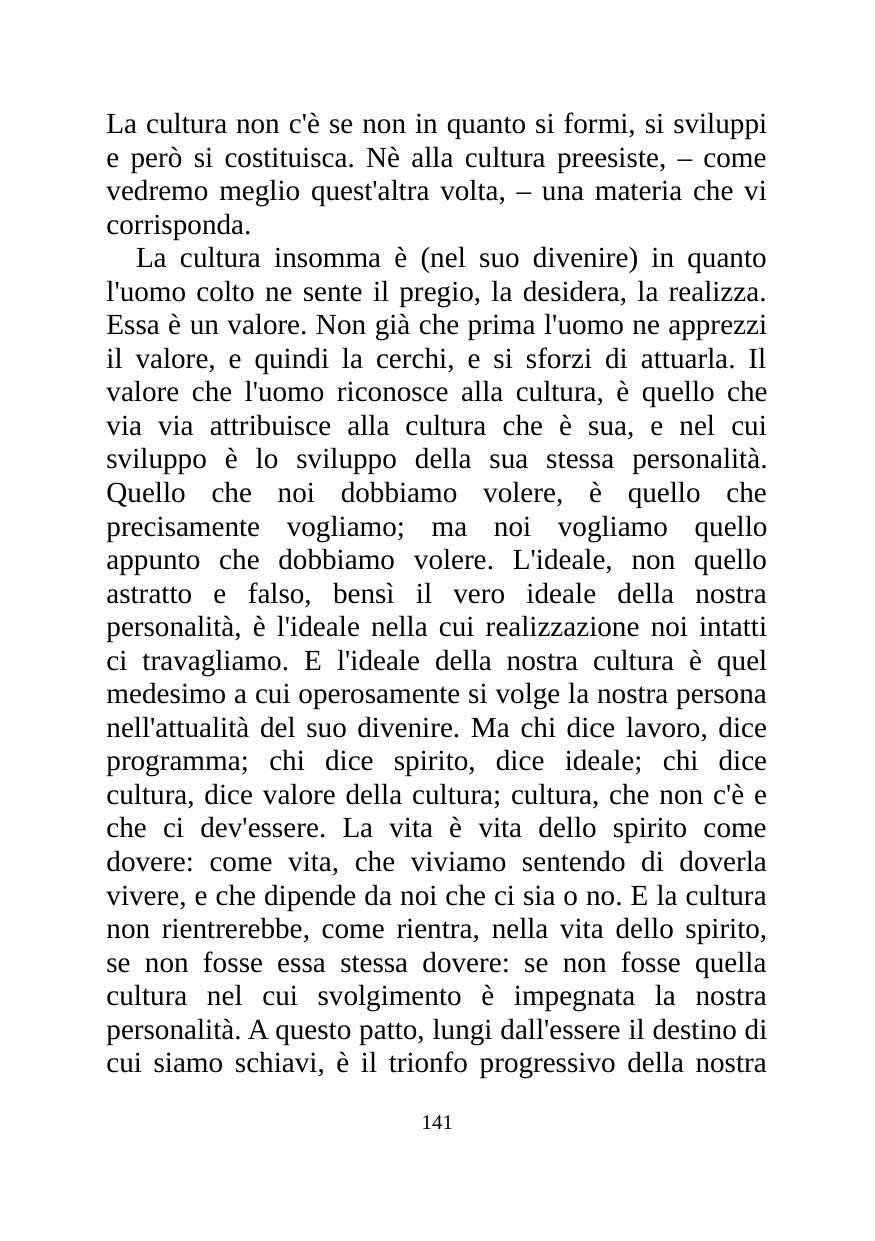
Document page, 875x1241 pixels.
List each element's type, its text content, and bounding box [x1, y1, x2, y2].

text La cultura insomma è (nel suo divenire) in quanto l'uomo colto ne sente il pregio, la desidera, la realizza. Essa è un valore. Non già che prima l'uomo ne apprezzi il valore, e quindi la cerchi, e si sforzi di attuarla. Il valore che l'uomo riconosce alla cultura, è quello che via via attribuisce alla cultura che è sua, e nel cui sviluppo è lo sviluppo della sua stessa personalità. Quello che noi dobbiamo volere, è quello che precisamente vogliamo; ma noi vogliamo quello appunto che dobbiamo volere. L'ideale, non quello astratto e falso, bensì il vero ideale della nostra personalità, è l'ideale nella cui realizzazione noi intatti ci travagliamo. E l'ideale della nostra cultura è quel medesimo a cui operosamente si volge la nostra persona nell'attualità del suo divenire. Ma chi dice lavoro, dice programma; chi dice spirito, dice ideale; chi dice cultura, dice valore della cultura; cultura, che non c'è e che ci dev'essere. La vita è vita dello spirito come dovere: come vita, che viviamo sentendo di doverla vivere, e che dipende da noi che ci sia o no. E la cultura non rientrerebbe, come rientra, nella vita dello spirito, se non fosse essa stessa dovere: se non fosse quella cultura nel cui svolgimento è impegnata la nostra personalità. A questo patto, lungi dall'essere il destino di cui siamo schiavi, è il trionfo progressivo della nostra [106, 240, 768, 1079]
text La cultura non c'è se non in quanto si formi, si sviluppi e però si costituisca. Nè alla cultura preesiste, – come vedremo meglio quest'altra volta, – una materia che vi corrisponda. [106, 106, 768, 240]
